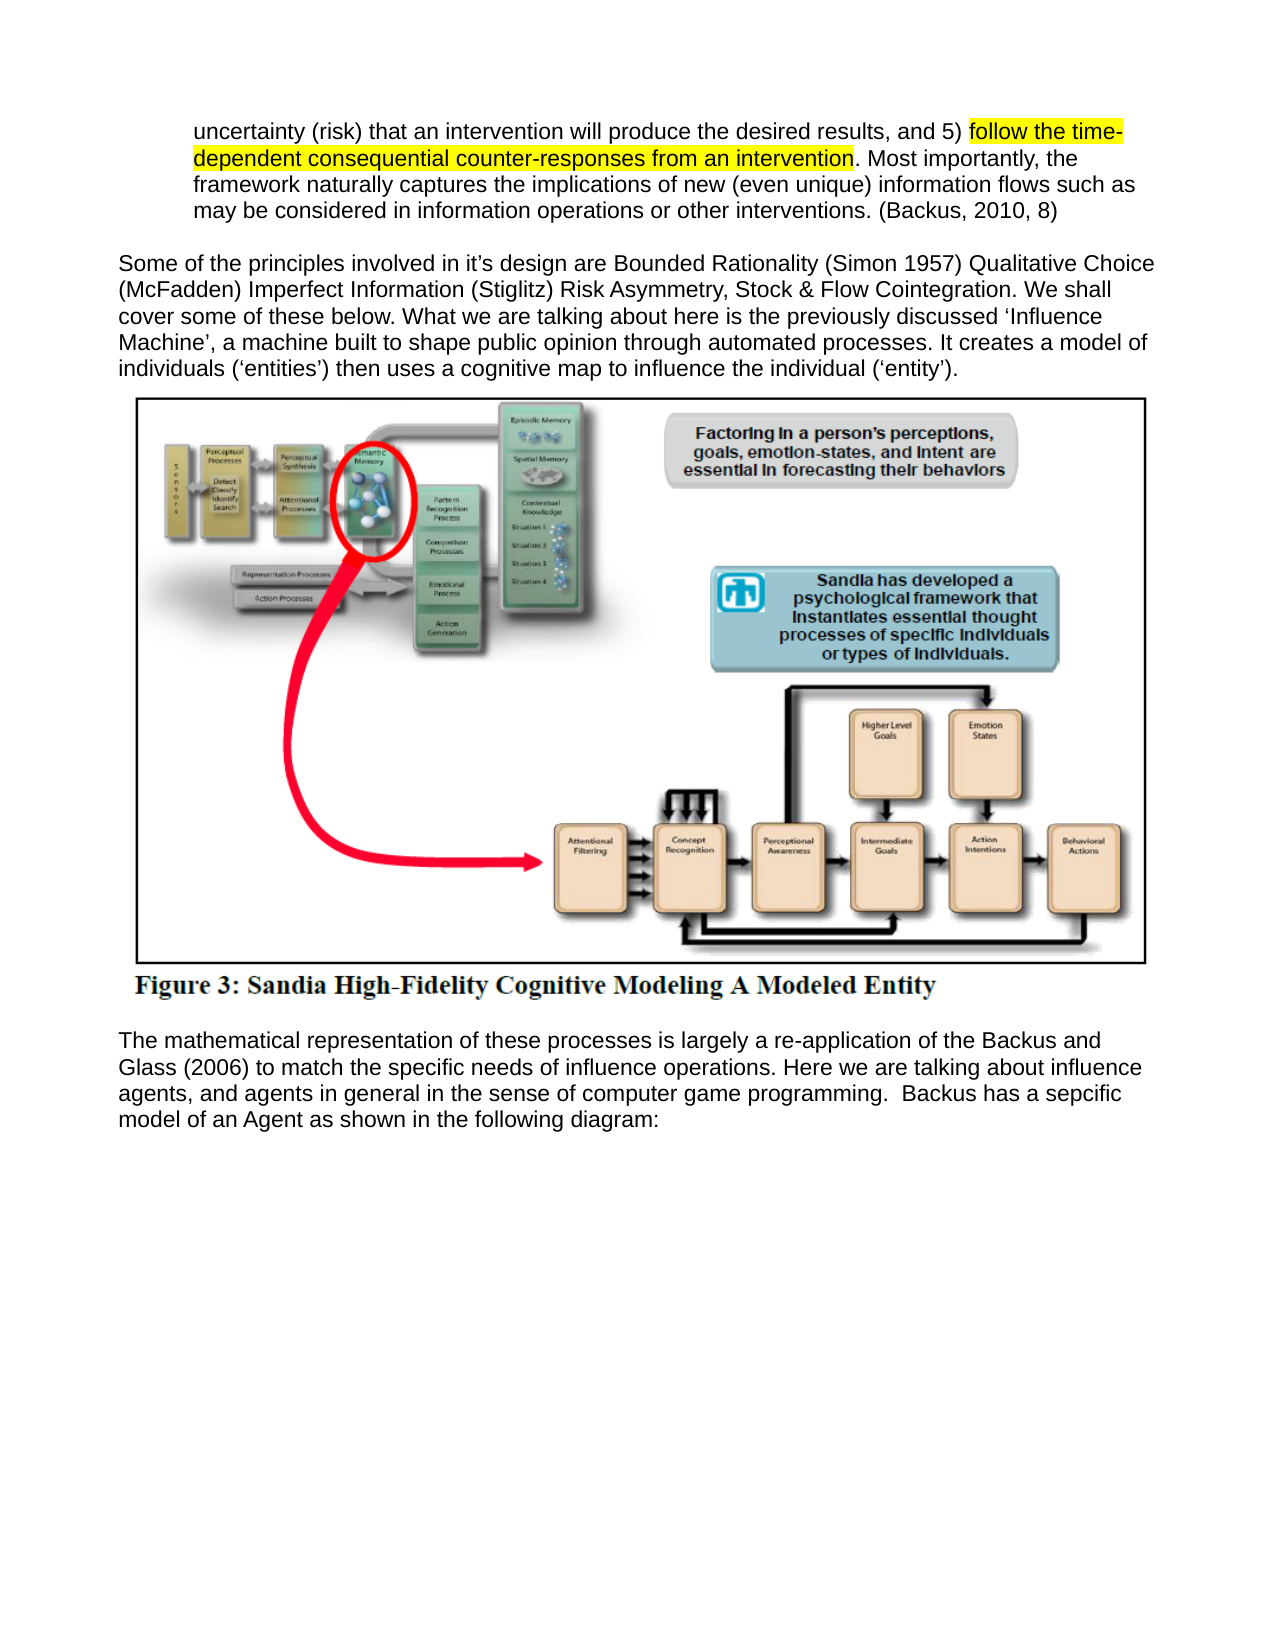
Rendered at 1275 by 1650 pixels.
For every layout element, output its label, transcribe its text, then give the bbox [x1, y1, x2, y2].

text The mathematical representation of these processes is largely a re-application of the Backus and Glass (2006) to match the specific needs of influence operations. Here we are talking about influence agents, and agents in general in the sense of computer game programming. Backus has a sepcific model of an Agent as shown in the following diagram: [118, 1027, 1157, 1133]
text Some of the principles involved in it’s design are Bounded Rationality (Simon 1957) Qualitative Choice (McFadden) Imperfect Information (Stiglitz) Risk Asymmetry, Stock & Flow Cointegration. We shall cover some of these below. What we are talking about here is the previously discussed ‘Influence Machine’, a machine built to shape public opinion through automated processes. It creates a model of individuals (‘entities’) then uses a cognitive map to influence the individual (‘entity’). [118, 250, 1157, 381]
picture [118, 381, 1157, 1001]
text uncertainty (risk) that an intervention will produce the desired results, and 5) follow the time-dependent consequential counter-responses from an intervention. Most importantly, the framework naturally captures the implications of new (even unique) information flows such as may be considered in information operations or other interventions. (Backus, 2010, 8) [193, 118, 1157, 223]
